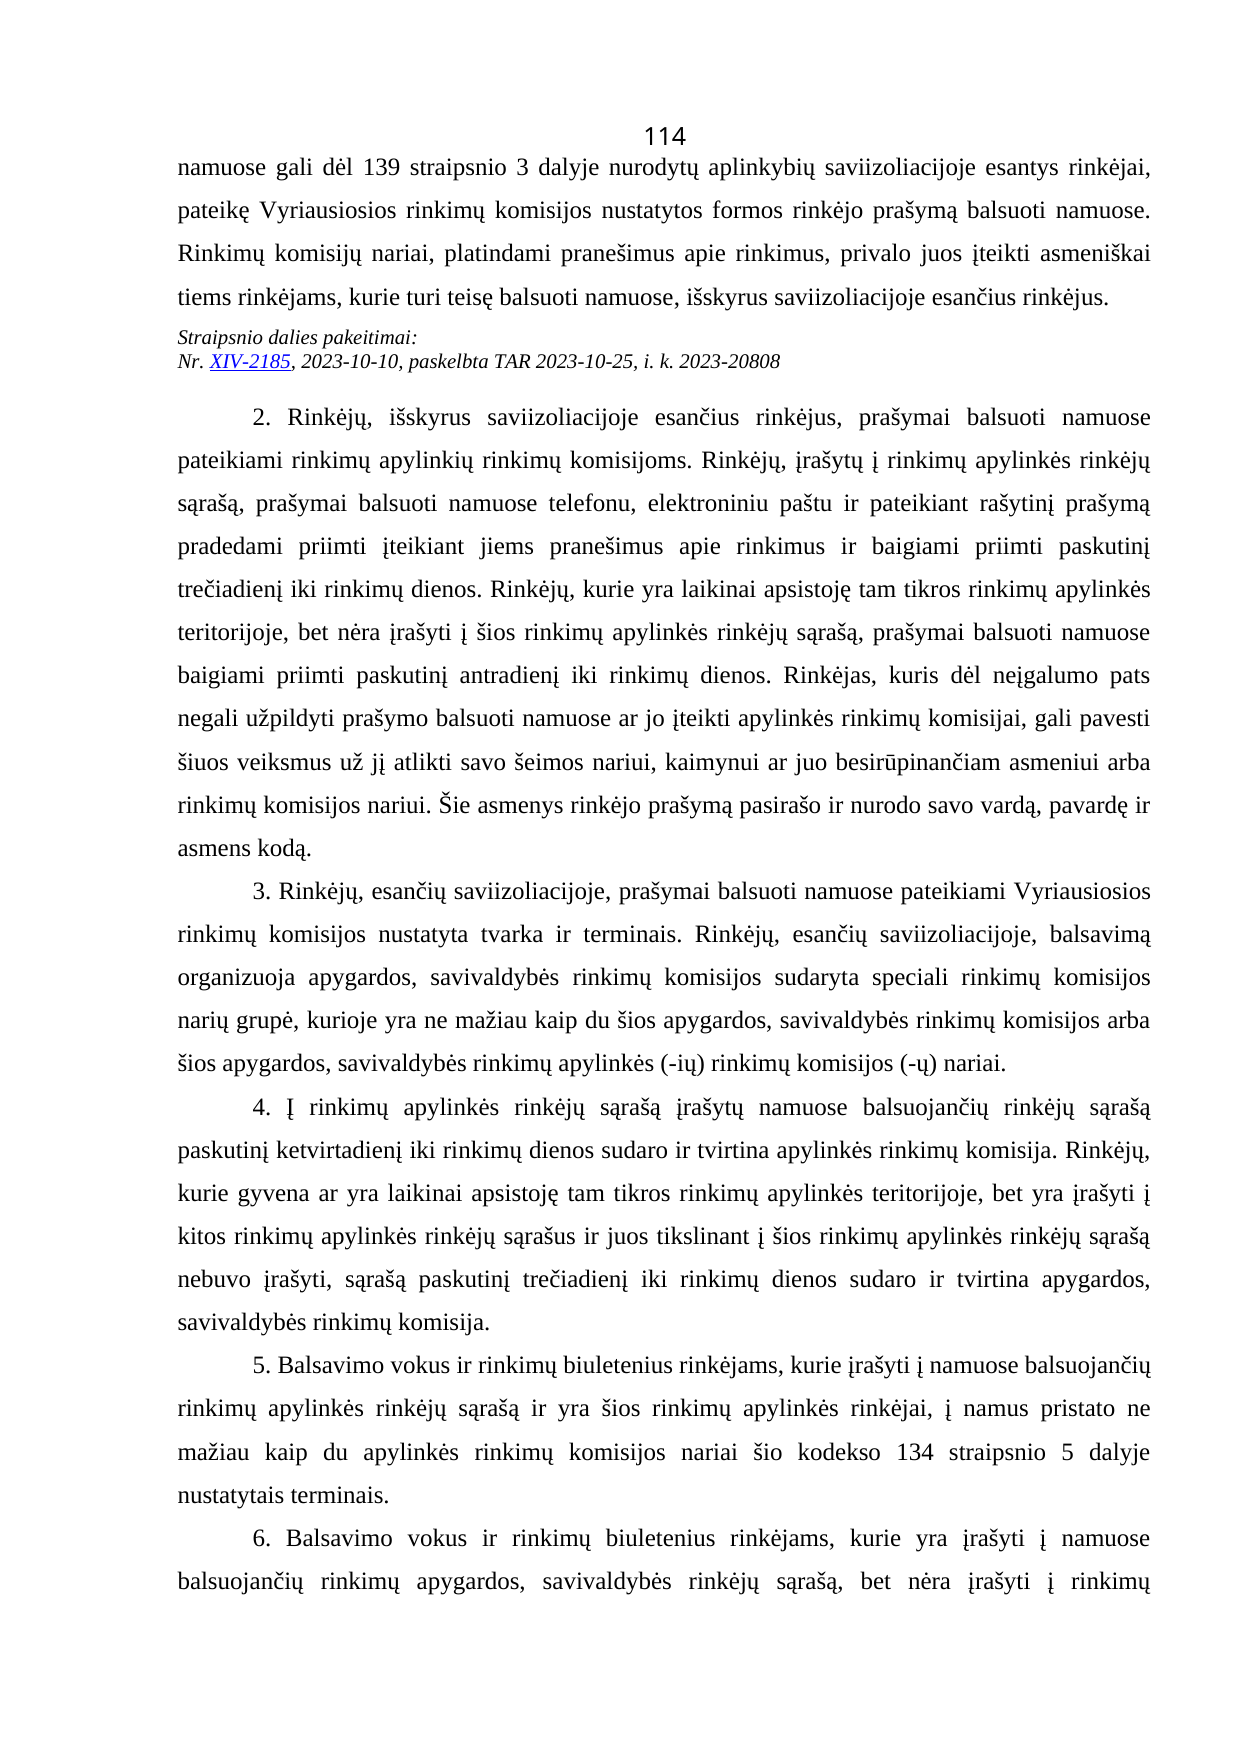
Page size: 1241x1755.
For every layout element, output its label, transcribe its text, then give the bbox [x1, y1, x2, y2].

text Straipsnio dalies pakeitimai: [177, 325, 1152, 349]
text 4. Į rinkimų apylinkės rinkėjų sąrašą įrašytų namuose balsuojančių rinkėjų sąrašą paskutinį ketvirtadienį iki rinkimų dienos sudaro ir tvirtina apylinkės rinkimų komisija. Rinkėjų, kurie gyvena ar yra laikinai apsistoję tam tikros rinkimų apylinkės teritorijoje, bet yra įrašyti į kitos rinkimų apylinkės rinkėjų sąrašus ir juos tikslinant į šios rinkimų apylinkės rinkėjų sąrašą nebuvo įrašyti, sąrašą paskutinį trečiadienį iki rinkimų dienos sudaro ir tvirtina apygardos, savivaldybės rinkimų komisija. [177, 1092, 1152, 1336]
text 6. Balsavimo vokus ir rinkimų biuletenius rinkėjams, kurie yra įrašyti į namuose balsuojančių rinkimų apygardos, savivaldybės rinkėjų sąrašą, bet nėra įrašyti į rinkimų [177, 1523, 1152, 1595]
text Nr. XIV-2185, 2023-10-10, paskelbta TAR 2023-10-25, i. k. 2023-20808 [177, 349, 1152, 373]
text 2. Rinkėjų, išskyrus saviizoliacijoje esančius rinkėjus, prašymai balsuoti namuose pateikiami rinkimų apylinkių rinkimų komisijoms. Rinkėjų, įrašytų į rinkimų apylinkės rinkėjų sąrašą, prašymai balsuoti namuose telefonu, elektroniniu paštu ir pateikiant rašytinį prašymą pradedami priimti įteikiant jiems pranešimus apie rinkimus ir baigiami priimti paskutinį trečiadienį iki rinkimų dienos. Rinkėjų, kurie yra laikinai apsistoję tam tikros rinkimų apylinkės teritorijoje, bet nėra įrašyti į šios rinkimų apylinkės rinkėjų sąrašą, prašymai balsuoti namuose baigiami priimti paskutinį antradienį iki rinkimų dienos. Rinkėjas, kuris dėl neįgalumo pats negali užpildyti prašymo balsuoti namuose ar jo įteikti apylinkės rinkimų komisijai, gali pavesti šiuos veiksmus už jį atlikti savo šeimos nariui, kaimynui ar juo besirūpinančiam asmeniui arba rinkimų komisijos nariui. Šie asmenys rinkėjo prašymą pasirašo ir nurodo savo vardą, pavardę ir asmens kodą. [177, 402, 1152, 862]
text 3. Rinkėjų, esančių saviizoliacijoje, prašymai balsuoti namuose pateikiami Vyriausiosios rinkimų komisijos nustatyta tvarka ir terminais. Rinkėjų, esančių saviizoliacijoje, balsavimą organizuoja apygardos, savivaldybės rinkimų komisijos sudaryta speciali rinkimų komisijos narių grupė, kurioje yra ne mažiau kaip du šios apygardos, savivaldybės rinkimų komisijos arba šios apygardos, savivaldybės rinkimų apylinkės (-ių) rinkimų komisijos (-ų) nariai. [177, 876, 1152, 1077]
text namuose gali dėl 139 straipsnio 3 dalyje nurodytų aplinkybių saviizoliacijoje esantys rinkėjai, pateikę Vyriausiosios rinkimų komisijos nustatytos formos rinkėjo prašymą balsuoti namuose. Rinkimų komisijų nariai, platindami pranešimus apie rinkimus, privalo juos įteikti asmeniškai tiems rinkėjams, kurie turi teisę balsuoti namuose, išskyrus saviizoliacijoje esančius rinkėjus. [177, 152, 1152, 310]
text 5. Balsavimo vokus ir rinkimų biuletenius rinkėjams, kurie įrašyti į namuose balsuojančių rinkimų apylinkės rinkėjų sąrašą ir yra šios rinkimų apylinkės rinkėjai, į namus pristato ne mažiau kaip du apylinkės rinkimų komisijos nariai šio kodekso 134 straipsnio 5 dalyje nustatytais terminais. [177, 1350, 1152, 1508]
